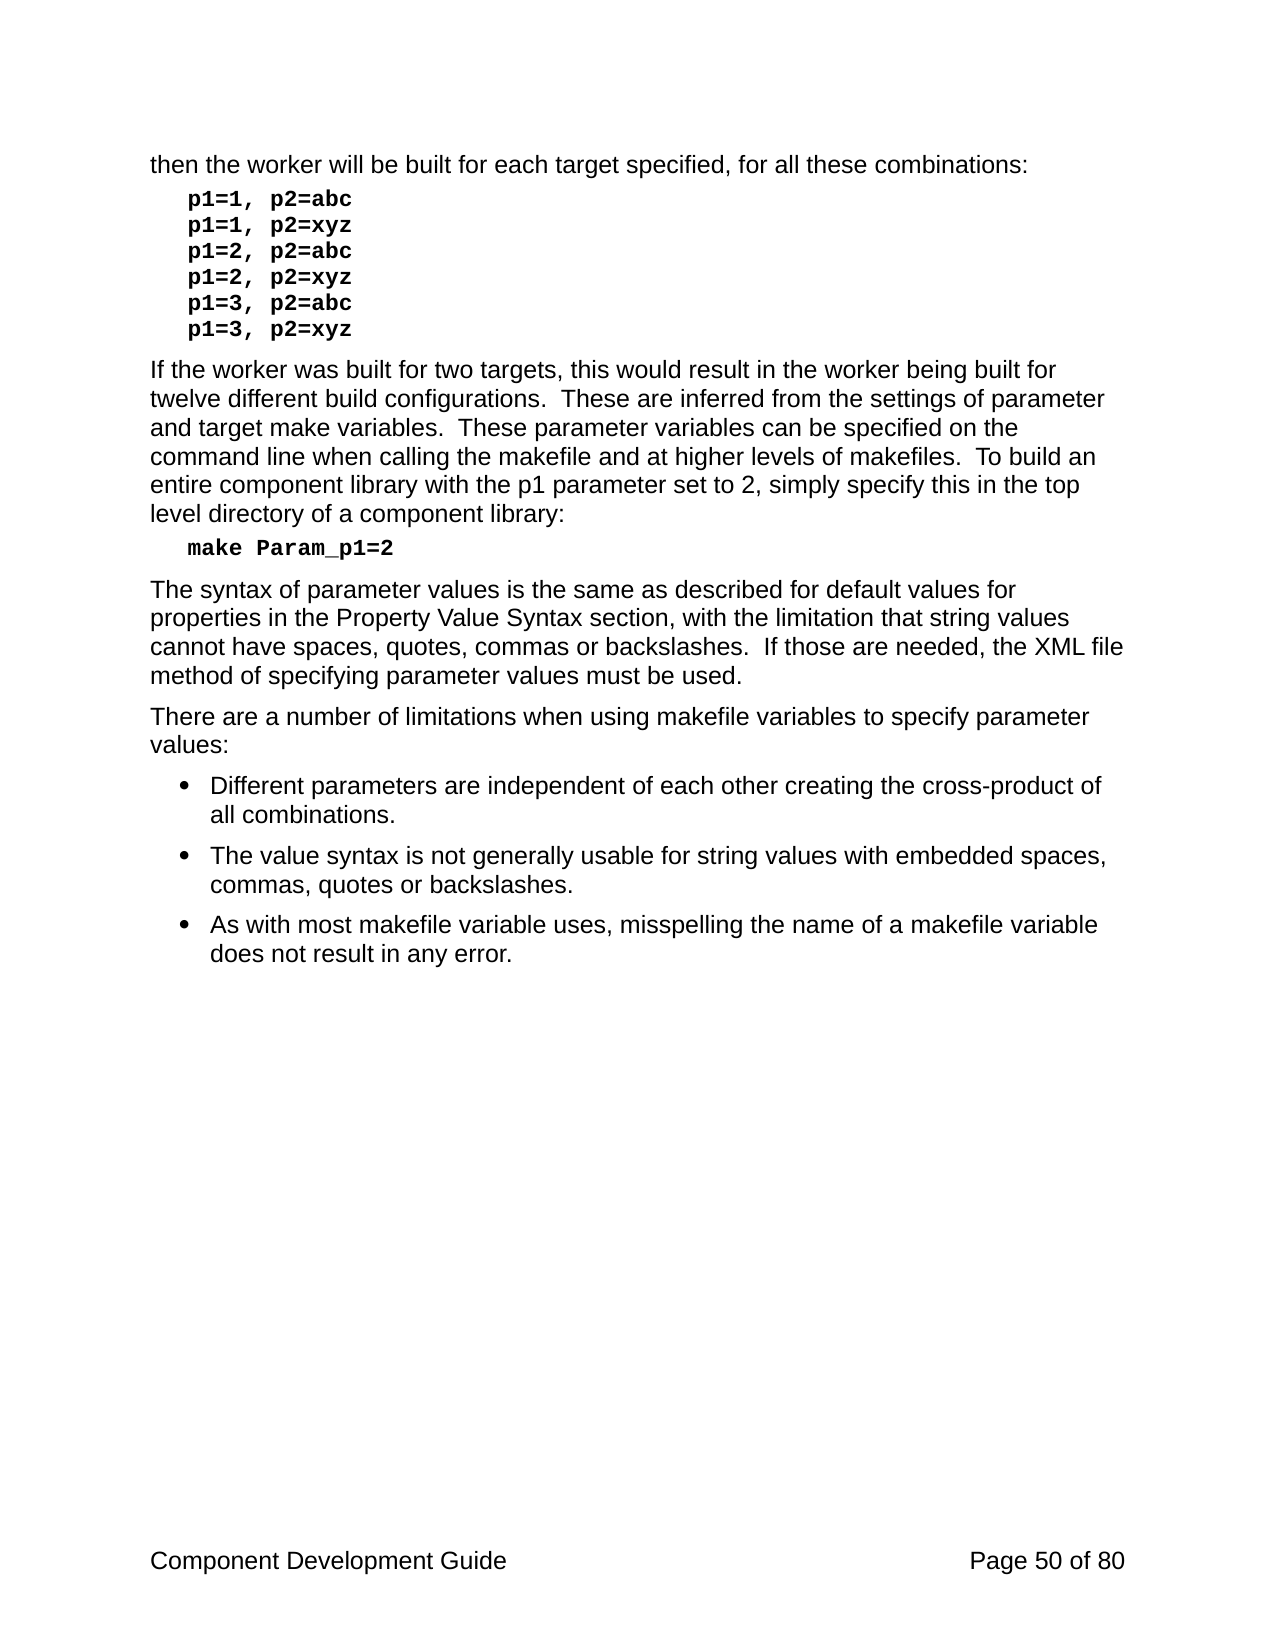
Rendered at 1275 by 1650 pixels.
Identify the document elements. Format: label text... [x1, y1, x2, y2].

text make Param_p1=2 [187, 537, 1125, 563]
text p1=1, p2=abc p1=1, p2=xyz p1=2, p2=abc p1=2, p2=xyz p1=3, p2=abc p1=3, p2=xyz [187, 188, 1125, 343]
list The value syntax is not generally usable for string values with embedded spaces, commas, quotes or backslashes. [180, 841, 1125, 898]
list Different parameters are independent of each other creating the cross-product of all combinations. [180, 771, 1125, 829]
text If the worker was built for two targets, this would result in the worker being built for twelve different build configurations. These are inferred from the settings of parameter and target make variables. These parameter variables can be specified on the command line when calling the makefile and at higher levels of makefiles. To build an entire component library with the p1 parameter set to 2, simply specify this in the top level directory of a component library: [150, 355, 1125, 528]
list As with most makefile variable uses, misspelling the name of a makefile variable does not result in any error. [180, 910, 1125, 968]
text then the worker will be built for each target specified, for all these combinations: [150, 150, 1125, 179]
text The syntax of parameter values is the same as described for default values for properties in the Property Value Syntax section, with the limitation that string values cannot have spaces, quotes, commas or backslashes. If those are needed, the XML file method of specifying parameter values must be used. [150, 575, 1125, 690]
text There are a number of limitations when using makefile variables to specify parameter values: [150, 702, 1125, 759]
